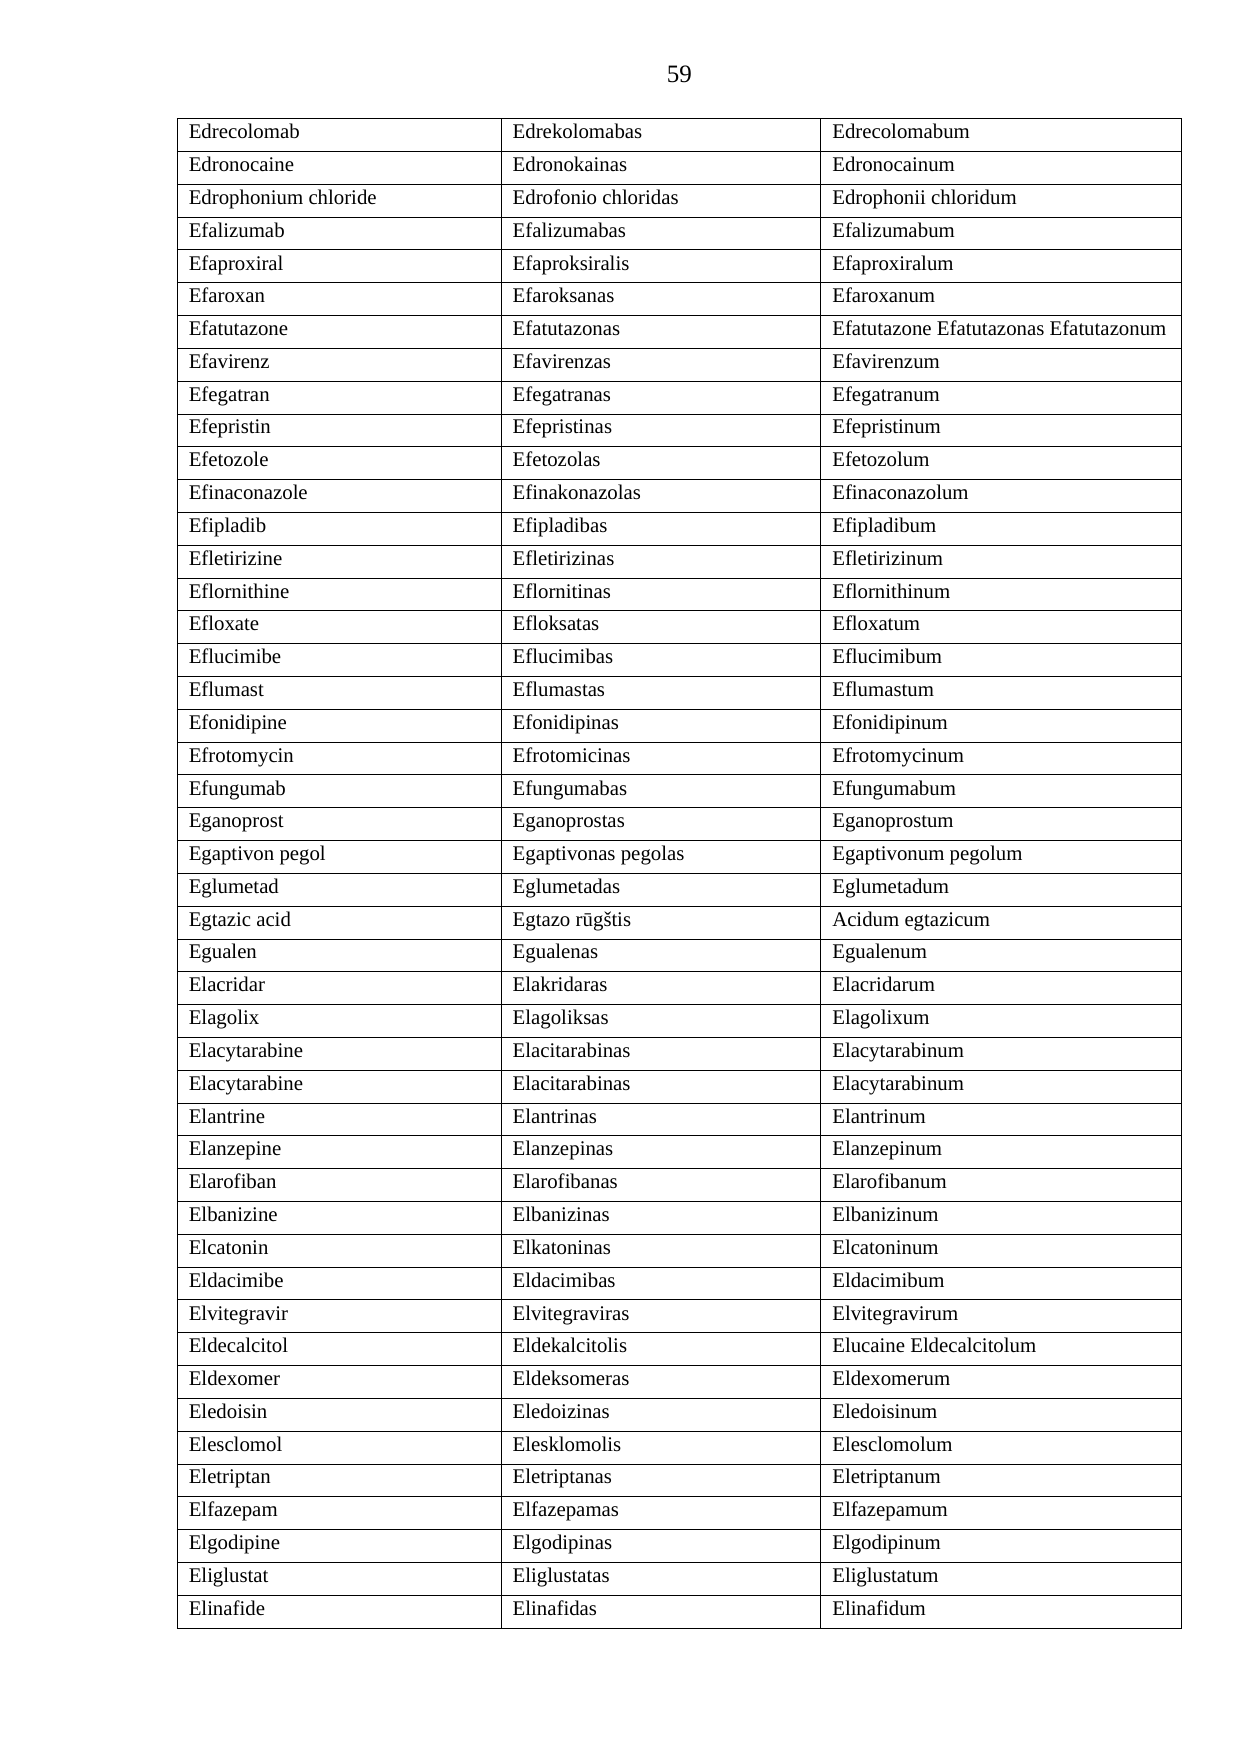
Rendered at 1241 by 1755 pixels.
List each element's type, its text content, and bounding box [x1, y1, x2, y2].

table_cell Eldexomerum [821, 1366, 1181, 1398]
table_cell Elfazepamas [502, 1497, 820, 1529]
table_cell Eflornithinum [821, 579, 1181, 610]
table_cell Efungumabum [821, 775, 1181, 807]
table_cell Egualen [178, 940, 501, 971]
table_cell Efetozolum [821, 447, 1181, 479]
table_cell Elagoliksas [502, 1005, 820, 1037]
table_cell Efegatranas [502, 382, 820, 413]
table_cell Eganoprostas [502, 808, 820, 840]
table_cell Edrophonii chloridum [821, 185, 1181, 217]
table_cell Elanzepinas [502, 1136, 820, 1168]
table_cell Elacridar [178, 972, 501, 1004]
table_cell Edrophonium chloride [178, 185, 501, 217]
table_cell Elacitarabinas [502, 1071, 820, 1102]
table_cell Efonidipine [178, 710, 501, 742]
table_cell Efaroxanum [821, 283, 1181, 315]
table_cell Efrotomicinas [502, 743, 820, 774]
table_cell Edrofonio chloridas [502, 185, 820, 217]
table_cell Efatutazone Efatutazonas Efatutazonum [821, 316, 1181, 348]
table_cell Eflucimibe [178, 644, 501, 676]
table_cell Efaroxan [178, 283, 501, 315]
table_cell Elacytarabinum [821, 1071, 1181, 1102]
table_cell Efalizumabum [821, 218, 1181, 249]
table_cell Efonidipinas [502, 710, 820, 742]
table_cell Efinaconazole [178, 480, 501, 512]
table_cell Eflucimibas [502, 644, 820, 676]
table_cell Efaproxiral [178, 250, 501, 282]
table_cell Elarofiban [178, 1169, 501, 1201]
table_cell Eldeksomeras [502, 1366, 820, 1398]
table_cell Efloxatum [821, 611, 1181, 643]
table_cell Eflucimibum [821, 644, 1181, 676]
table_cell Eganoprostum [821, 808, 1181, 840]
table_cell Egaptivonas pegolas [502, 841, 820, 873]
table_cell Eletriptanum [821, 1465, 1181, 1496]
table_cell Efletirizinas [502, 546, 820, 577]
table_cell Eliglustatum [821, 1563, 1181, 1595]
table_cell Efavirenzum [821, 349, 1181, 381]
table_cell Efetozole [178, 447, 501, 479]
table_cell Egualenas [502, 940, 820, 971]
table_cell Elucaine Eldecalcitolum [821, 1333, 1181, 1365]
table_cell Elacytarabine [178, 1071, 501, 1102]
table_cell Efungumabas [502, 775, 820, 807]
table_cell Efalizumab [178, 218, 501, 249]
table_cell Edronokainas [502, 152, 820, 184]
table_cell Elantrinum [821, 1104, 1181, 1135]
table_cell Efinakonazolas [502, 480, 820, 512]
table_cell Egtazic acid [178, 907, 501, 938]
table_cell Efatutazonas [502, 316, 820, 348]
table_cell Egtazo rūgštis [502, 907, 820, 938]
table_cell Elagolixum [821, 1005, 1181, 1037]
table_cell Eldacimibas [502, 1268, 820, 1299]
table_cell Elacytarabine [178, 1038, 501, 1070]
table_cell Elagolix [178, 1005, 501, 1037]
table_cell Acidum egtazicum [821, 907, 1181, 938]
table_cell Efletirizinum [821, 546, 1181, 577]
table_cell Eletriptan [178, 1465, 501, 1496]
table_cell Eldexomer [178, 1366, 501, 1398]
table_cell Eliglustat [178, 1563, 501, 1595]
table_cell Elakridaras [502, 972, 820, 1004]
table_cell Elgodipinum [821, 1530, 1181, 1562]
table_cell Elanzepinum [821, 1136, 1181, 1168]
table_cell Elbanizinas [502, 1202, 820, 1234]
table_cell Elvitegravirum [821, 1300, 1181, 1332]
table_cell Edrekolomabas [502, 119, 820, 151]
table_cell Elesclomolum [821, 1432, 1181, 1463]
table_cell Egaptivon pegol [178, 841, 501, 873]
table_cell Elesklomolis [502, 1432, 820, 1463]
table_cell Eliglustatas [502, 1563, 820, 1595]
table_cell Eldacimibe [178, 1268, 501, 1299]
table_cell Efepristin [178, 415, 501, 446]
table_cell Efegatran [178, 382, 501, 413]
table_cell Elarofibanum [821, 1169, 1181, 1201]
table_cell Elacitarabinas [502, 1038, 820, 1070]
table_cell Elinafidum [821, 1596, 1181, 1627]
table_cell Efloxate [178, 611, 501, 643]
table_cell Eldecalcitol [178, 1333, 501, 1365]
table_cell Elantrine [178, 1104, 501, 1135]
table_cell Elarofibanas [502, 1169, 820, 1201]
table_cell Eganoprost [178, 808, 501, 840]
table_cell Elanzepine [178, 1136, 501, 1168]
table_cell Eledoisin [178, 1399, 501, 1431]
table_cell Edronocainum [821, 152, 1181, 184]
table_cell Eldekalcitolis [502, 1333, 820, 1365]
table_cell Eflumastum [821, 677, 1181, 709]
table_cell Efepristinas [502, 415, 820, 446]
table_cell Eflumastas [502, 677, 820, 709]
table_cell Eflumast [178, 677, 501, 709]
table_cell Elacridarum [821, 972, 1181, 1004]
table_cell Efatutazone [178, 316, 501, 348]
table_cell Elcatonin [178, 1235, 501, 1267]
table_cell Eglumetad [178, 874, 501, 906]
table_cell Efaroksanas [502, 283, 820, 315]
table_cell Efavirenz [178, 349, 501, 381]
table_cell Eglumetadas [502, 874, 820, 906]
table_cell Efaproxiralum [821, 250, 1181, 282]
table_cell Efetozolas [502, 447, 820, 479]
table_cell Elgodipine [178, 1530, 501, 1562]
table_cell Edronocaine [178, 152, 501, 184]
table_cell Eledoizinas [502, 1399, 820, 1431]
table_cell Elesclomol [178, 1432, 501, 1463]
table_cell Eletriptanas [502, 1465, 820, 1496]
table_cell Elkatoninas [502, 1235, 820, 1267]
table_cell Efungumab [178, 775, 501, 807]
table_cell Efinaconazolum [821, 480, 1181, 512]
table_cell Elinafidas [502, 1596, 820, 1627]
table_cell Elinafide [178, 1596, 501, 1627]
table_cell Eldacimibum [821, 1268, 1181, 1299]
table_cell Efipladibas [502, 513, 820, 545]
table_cell Elbanizine [178, 1202, 501, 1234]
table_cell Efrotomycinum [821, 743, 1181, 774]
table_cell Efrotomycin [178, 743, 501, 774]
table_cell Egualenum [821, 940, 1181, 971]
table_cell Elfazepamum [821, 1497, 1181, 1529]
table_cell Elcatoninum [821, 1235, 1181, 1267]
table_cell Elbanizinum [821, 1202, 1181, 1234]
table_cell Elantrinas [502, 1104, 820, 1135]
table_cell Efalizumabas [502, 218, 820, 249]
table_cell Efonidipinum [821, 710, 1181, 742]
table_cell Elvitegraviras [502, 1300, 820, 1332]
table_cell Edrecolomab [178, 119, 501, 151]
table_cell Efaproksiralis [502, 250, 820, 282]
table_cell Efipladib [178, 513, 501, 545]
table_cell Efipladibum [821, 513, 1181, 545]
table_cell Eflornitinas [502, 579, 820, 610]
table_cell Efepristinum [821, 415, 1181, 446]
table_cell Eflornithine [178, 579, 501, 610]
table_cell Efloksatas [502, 611, 820, 643]
table_cell Elacytarabinum [821, 1038, 1181, 1070]
table_cell Eledoisinum [821, 1399, 1181, 1431]
table_cell Elgodipinas [502, 1530, 820, 1562]
table_cell Elvitegravir [178, 1300, 501, 1332]
table_cell Efletirizine [178, 546, 501, 577]
table_cell Eglumetadum [821, 874, 1181, 906]
table_cell Edrecolomabum [821, 119, 1181, 151]
table_cell Efegatranum [821, 382, 1181, 413]
table_cell Egaptivonum pegolum [821, 841, 1181, 873]
table_cell Efavirenzas [502, 349, 820, 381]
table_cell Elfazepam [178, 1497, 501, 1529]
